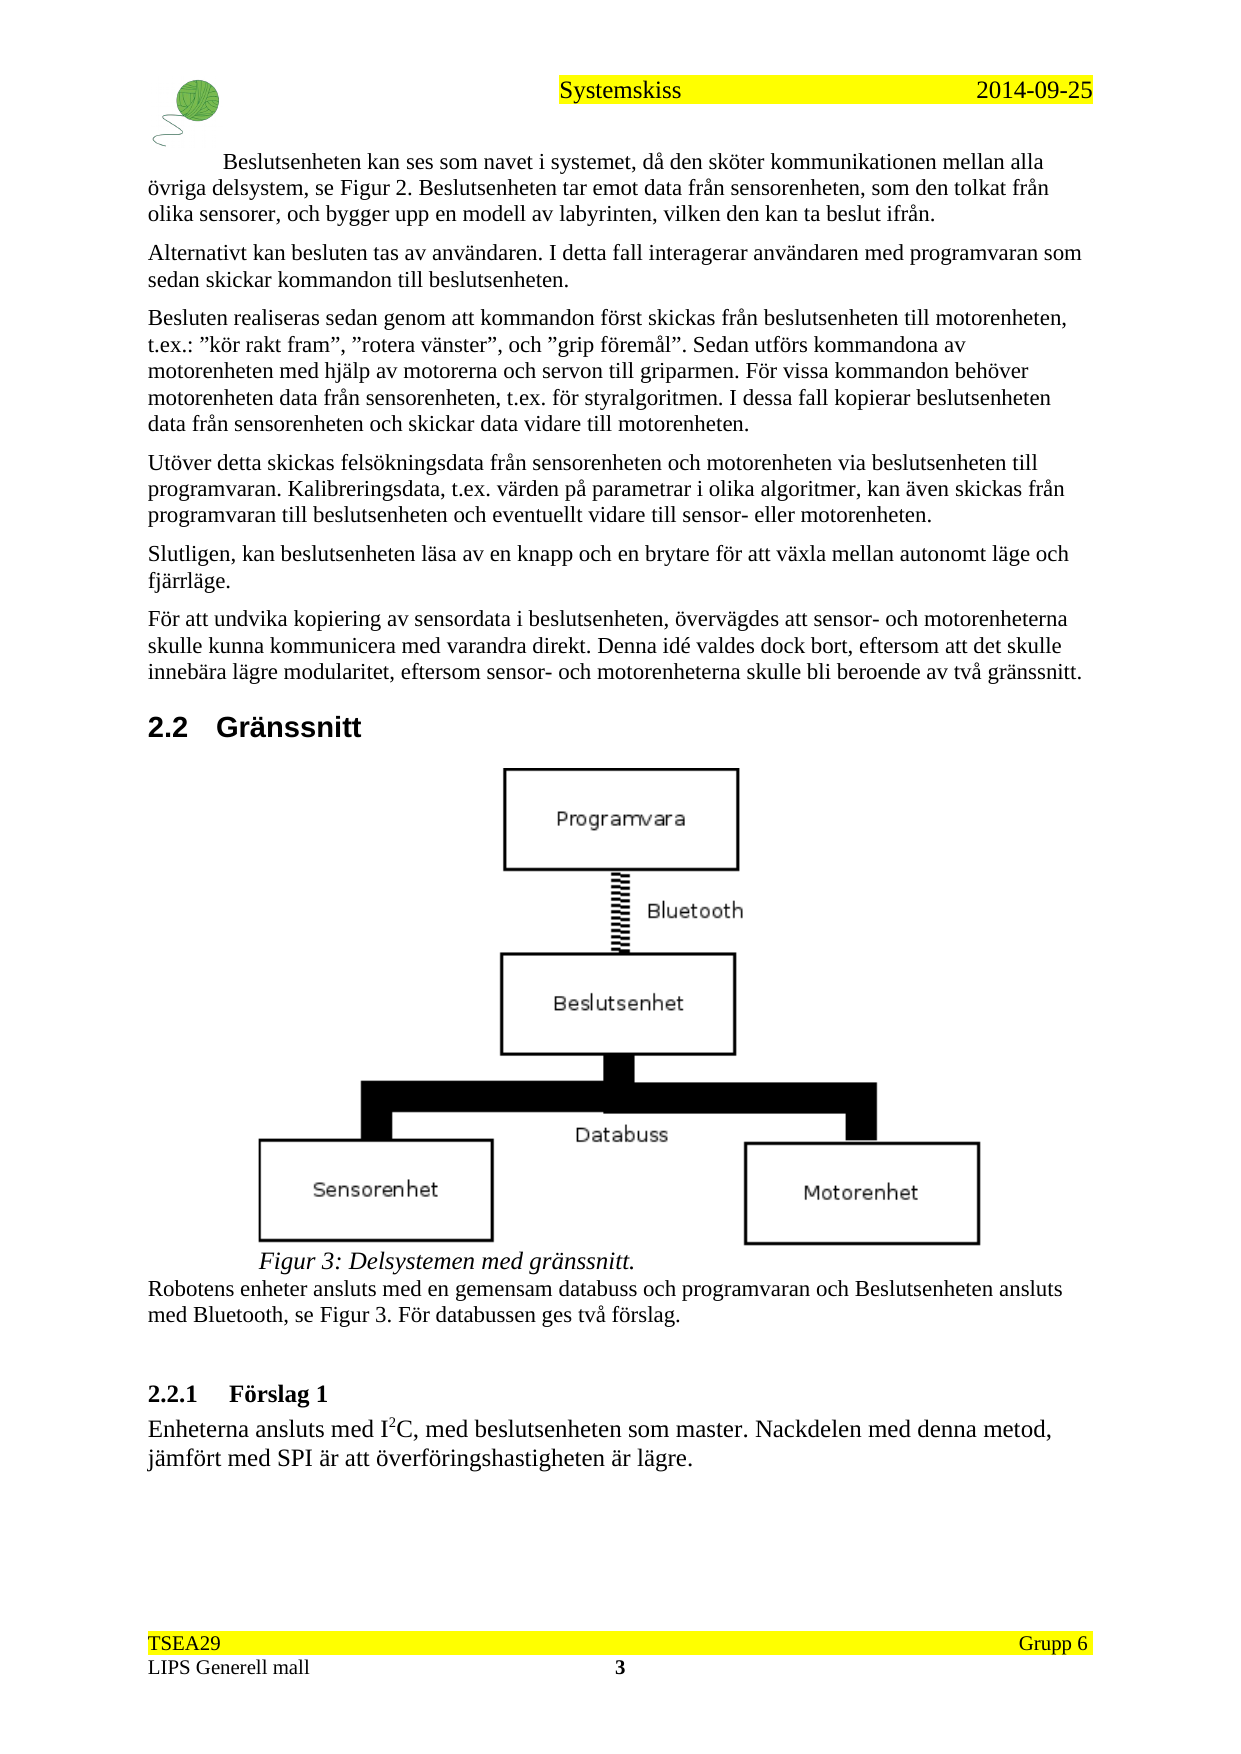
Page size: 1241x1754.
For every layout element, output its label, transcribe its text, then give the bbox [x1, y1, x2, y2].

picture [258, 768, 982, 1247]
text Robotens enheter ansluts med en gemensam databuss och programvaran och Beslutsenheten ansluts med Bluetooth, se Figur 3. För databussen ges två förslag. [148, 756, 1092, 1328]
subtitle Förslag 1 [148, 1379, 1092, 1408]
text För att undvika kopiering av sensordata i beslutsenheten, övervägdes att sensor- och motorenheterna skulle kunna kommunicera med varandra direkt. Denna idé valdes dock bort, eftersom att det skulle innebära lägre modularitet, eftersom sensor- och motorenheterna skulle bli beroende av två gränssnitt. [148, 606, 1092, 684]
subtitle Gränssnitt [148, 709, 1092, 743]
text Alternativt kan besluten tas av användaren. I detta fall interagerar användaren med programvaran som sedan skickar kommandon till beslutsenheten. [148, 239, 1092, 292]
text Beslutsenheten kan ses som navet i systemet, då den sköter kommunikationen mellan alla övriga delsystem, se Figur 2. Beslutsenheten tar emot data från sensorenheten, som den tolkat från olika sensorer, och bygger upp en modell av labyrinten, vilken den kan ta beslut ifrån. [148, 148, 1092, 227]
text Enheterna ansluts med I2C, med beslutsenheten som master. Nackdelen med denna metod, jämfört med SPI är att överföringshastigheten är lägre. [148, 1414, 1092, 1472]
text Figur 3: Delsystemen med gränssnitt. [258, 1247, 982, 1275]
text Slutligen, kan beslutsenheten läsa av en knapp och en brytare för att växla mellan autonomt läge och fjärrläge. [148, 540, 1092, 593]
picture [150, 76, 223, 149]
text Besluten realiseras sedan genom att kommandon först skickas från beslutsenheten till motorenheten, t.ex.: ”kör rakt fram”, ”rotera vänster”, och ”grip föremål”. Sedan utförs kommandona av motorenheten med hjälp av motorerna och servon till griparmen. För vissa kommandon behöver motorenheten data från sensorenheten, t.ex. för styralgoritmen. I dessa fall kopierar beslutsenheten data från sensorenheten och skickar data vidare till motorenheten. [148, 304, 1092, 436]
text Utöver detta skickas felsökningsdata från sensorenheten och motorenheten via beslutsenheten till programvaran. Kalibreringsdata, t.ex. värden på parametrar i olika algoritmer, kan även skickas från programvaran till beslutsenheten och eventuellt vidare till sensor- eller motorenheten. [148, 449, 1092, 528]
